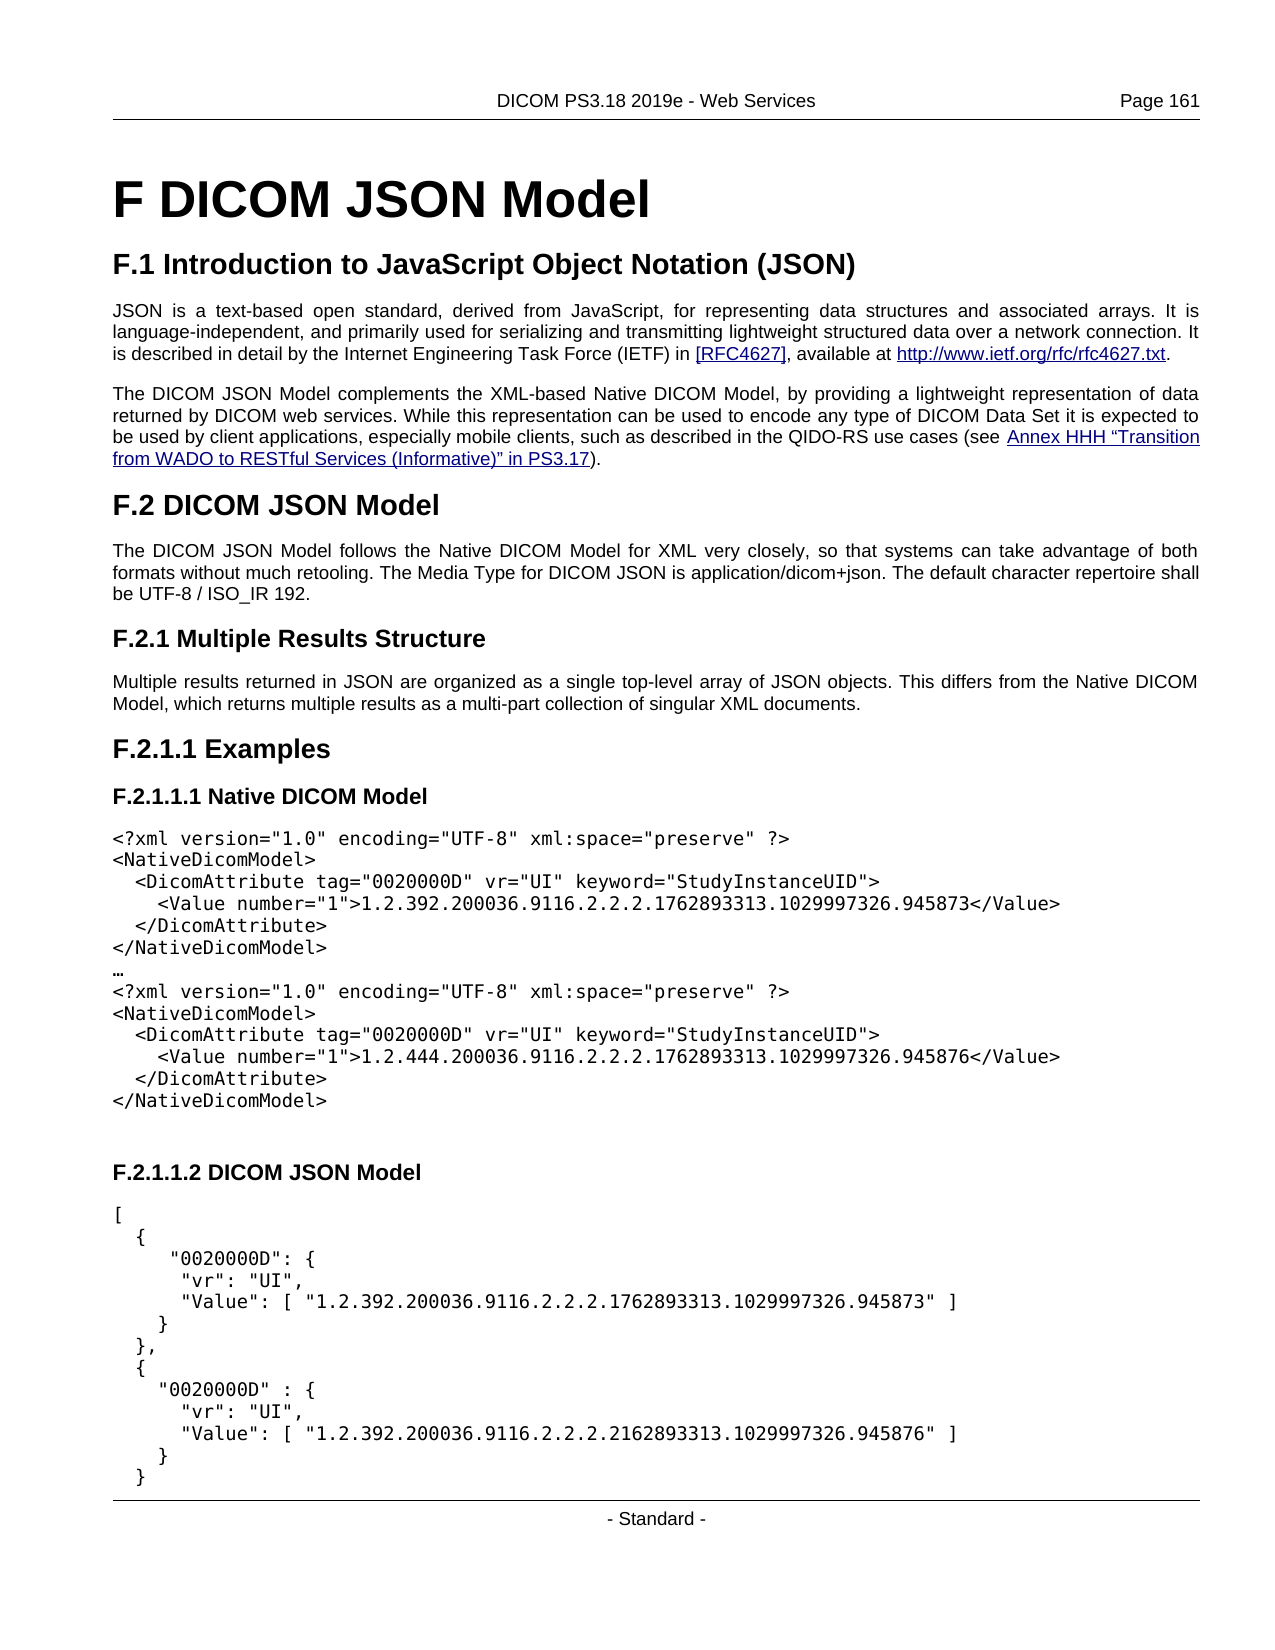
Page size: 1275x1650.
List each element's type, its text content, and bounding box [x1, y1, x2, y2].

text [ { "0020000D": { "vr": "UI", "Value": [ "1.2.392.200036.9116.2.2.2.1762893313.1029997326.945873" ] } }, { "0020000D" : { "vr": "UI", "Value": [ "1.2.392.200036.9116.2.2.2.2162893313.1029997326.945876" ] } } [112, 1204, 1200, 1488]
text <?xml version="1.0" encoding="UTF-8" xml:space="preserve" ?> <NativeDicomModel> <DicomAttribute tag="0020000D" vr="UI" keyword="StudyInstanceUID"> <Value number="1">1.2.392.200036.9116.2.2.2.1762893313.1029997326.945873</Value> </DicomAttribute> </NativeDicomModel> … <?xml version="1.0" encoding="UTF-8" xml:space="preserve" ?> <NativeDicomModel> <DicomAttribute tag="0020000D" vr="UI" keyword="StudyInstanceUID"> <Value number="1">1.2.444.200036.9116.2.2.2.1762893313.1029997326.945876</Value> </DicomAttribute> </NativeDicomModel> [112, 827, 1200, 1141]
text JSON is a text-based open standard, derived from JavaScript, for representing data structures and associated arrays. It is language-independent, and primarily used for serializing and transmitting lightweight structured data over a network connection. It is described in detail by the Internet Engineering Task Force (IETF) in [RFC4627], available at http://​www.ietf.org/​rfc/​rfc4627.txt. [112, 299, 1200, 364]
text F.2.1.1.2 DICOM JSON Model [112, 1159, 1200, 1185]
text F.2.1 Multiple Results Structure [112, 623, 1200, 652]
text F.2.1.1.1 Native DICOM Model [112, 783, 1200, 809]
text F.2 DICOM JSON Model [112, 488, 1200, 521]
text F.1 Introduction to JavaScript Object Notation (JSON) [112, 247, 1200, 281]
text The DICOM JSON Model complements the XML-based Native DICOM Model, by providing a lightweight representation of data returned by DICOM web services. While this representation can be used to encode any type of DICOM Data Set it is expected to be used by client applications, especially mobile clients, such as described in the QIDO-RS use cases (see Annex HHH “Transition from WADO to RESTful Services (Informative)” in PS3.17). [112, 383, 1200, 469]
text F.2.1.1 Examples [112, 733, 1200, 764]
text F DICOM JSON Model [112, 169, 1200, 228]
text The DICOM JSON Model follows the Native DICOM Model for XML very closely, so that systems can take advantage of both formats without much retooling. The Media Type for DICOM JSON is application/dicom+json. The default character repertoire shall be UTF-8 / ISO_IR 192. [112, 540, 1200, 605]
text Multiple results returned in JSON are organized as a single top-level array of JSON objects. This differs from the Native DICOM Model, which returns multiple results as a multi-part collection of singular XML documents. [112, 671, 1200, 714]
